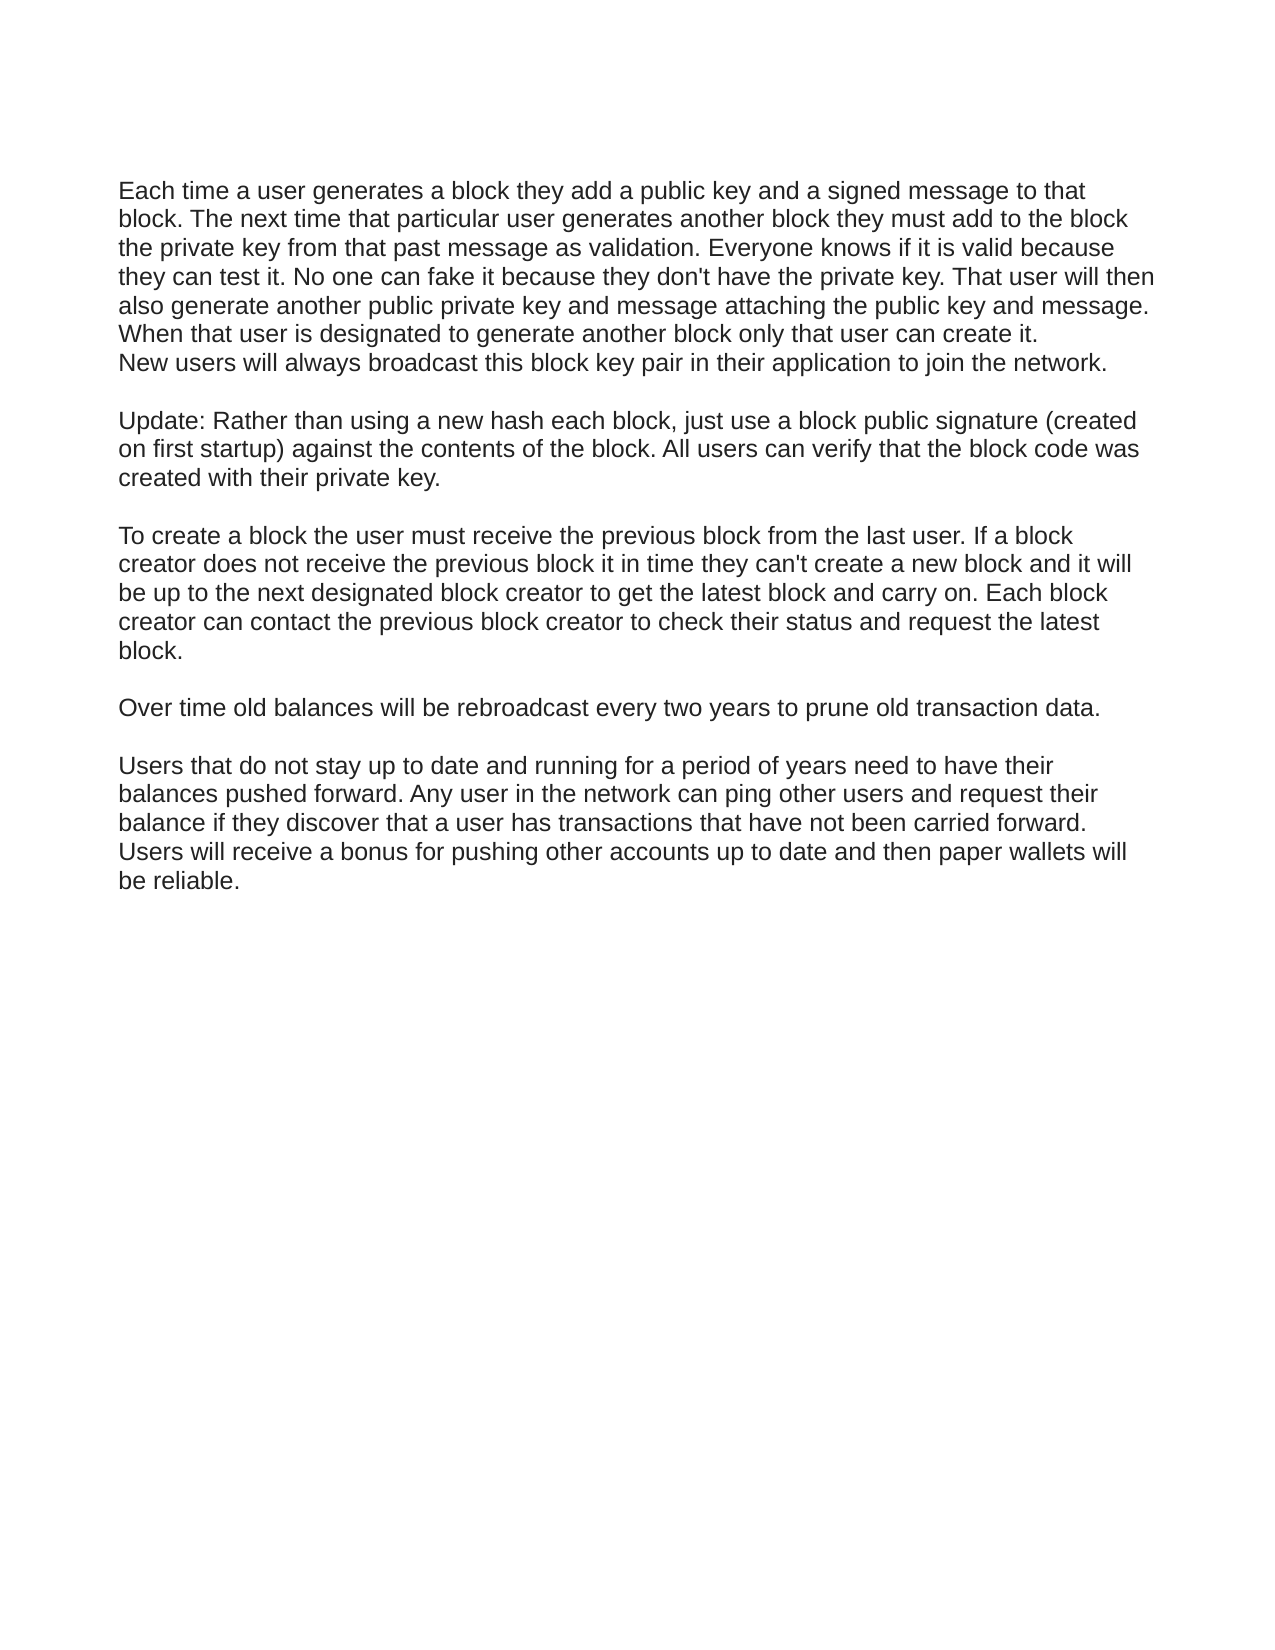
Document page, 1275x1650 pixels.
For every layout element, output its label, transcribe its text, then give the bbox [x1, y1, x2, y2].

text New users will always broadcast this block key pair in their application to join the network. [118, 348, 1157, 377]
text Users that do not stay up to date and running for a period of years need to have their balances pushed forward. Any user in the network can ping other users and request their balance if they discover that a user has transactions that have not been carried forward. Users will receive a bonus for pushing other accounts up to date and then paper wallets will be reliable. [118, 751, 1157, 894]
text Each time a user generates a block they add a public key and a signed message to that block. The next time that particular user generates another block they must add to the block the private key from that past message as validation. Everyone knows if it is valid because they can test it. No one can fake it because they don't have the private key. That user will then also generate another public private key and message attaching the public key and message. When that user is designated to generate another block only that user can create it. [118, 176, 1157, 348]
text Update: Rather than using a new hash each block, just use a block public signature (created on first startup) against the contents of the block. All users can verify that the block code was created with their private key. [118, 406, 1157, 492]
text Over time old balances will be rebroadcast every two years to prune old transaction data. [118, 693, 1157, 722]
text To create a block the user must receive the previous block from the last user. If a block creator does not receive the previous block it in time they can't create a new block and it will be up to the next designated block creator to get the latest block and carry on. Each block creator can contact the previous block creator to check their status and request the latest block. [118, 521, 1157, 664]
